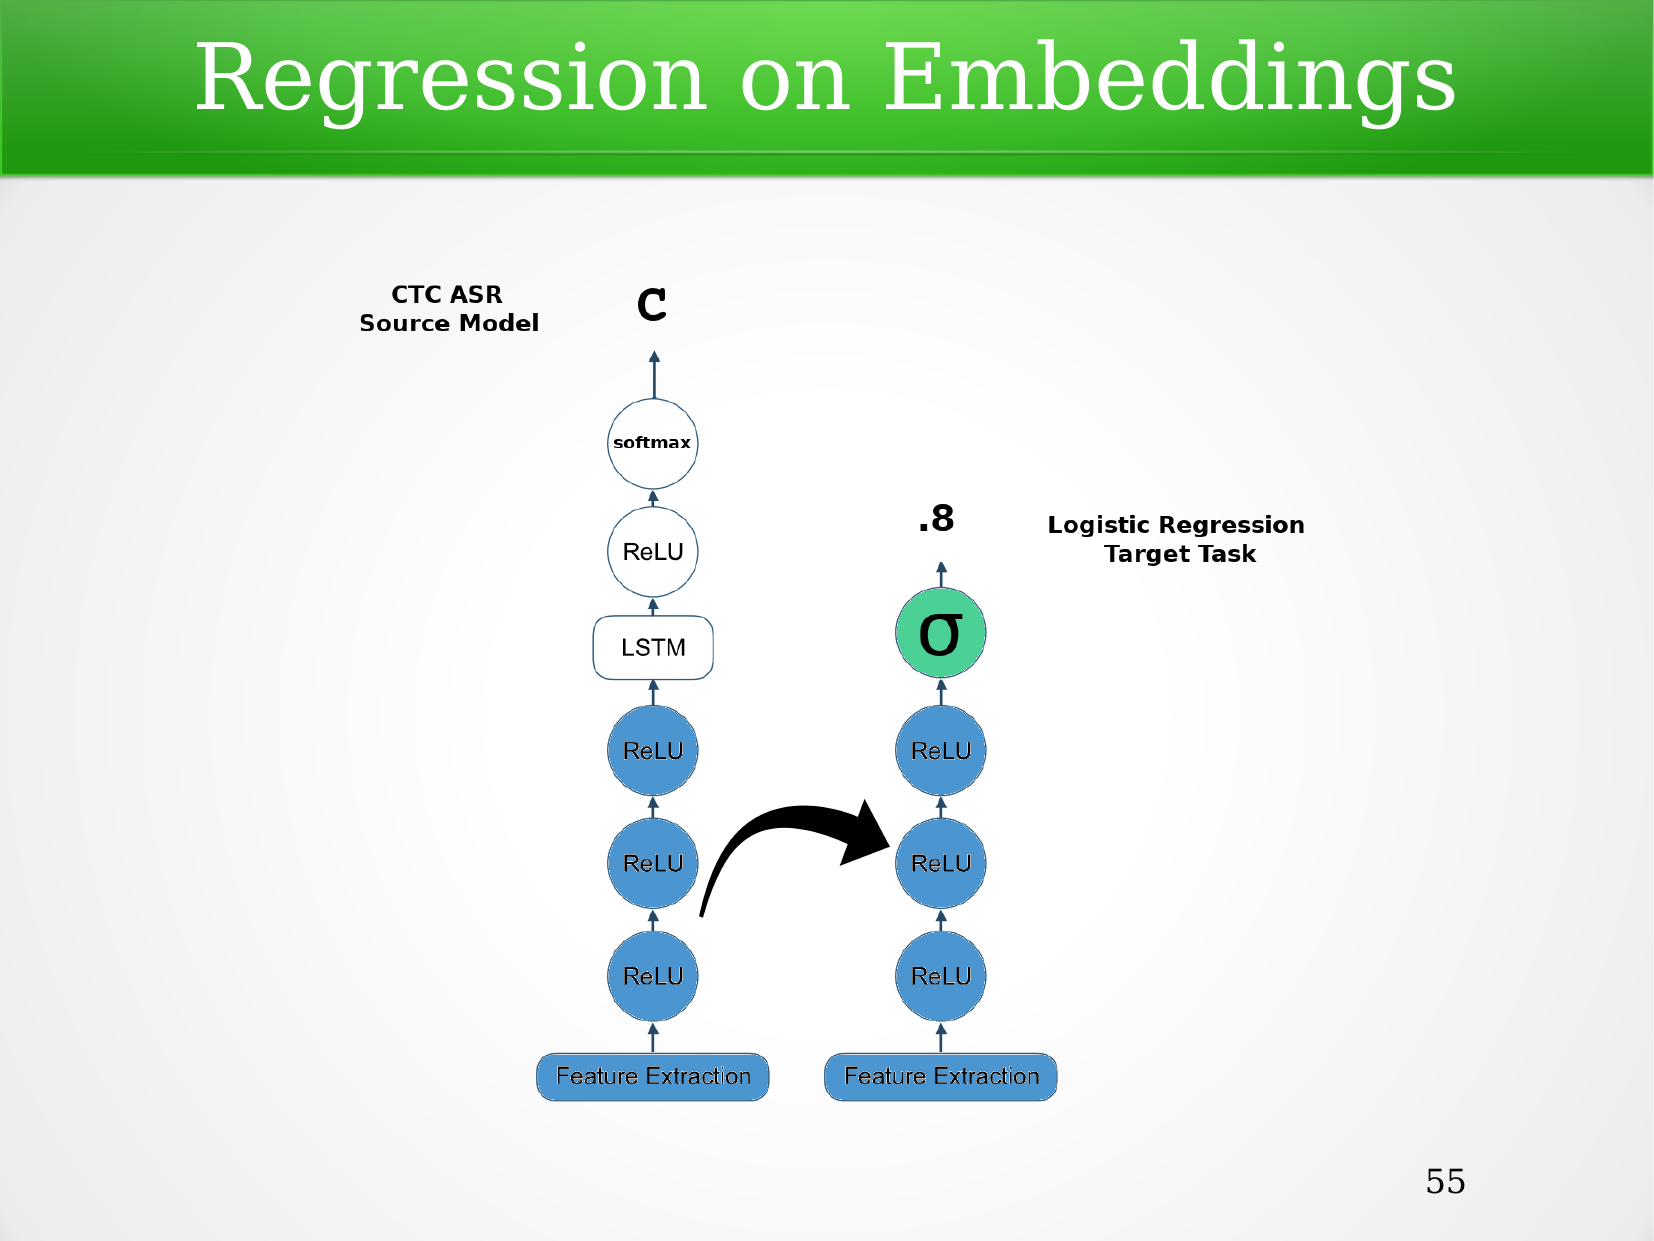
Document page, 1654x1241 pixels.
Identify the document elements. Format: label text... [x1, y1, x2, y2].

picture [0, 0, 1654, 1241]
title Regression on Embeddings [82, 11, 1571, 154]
